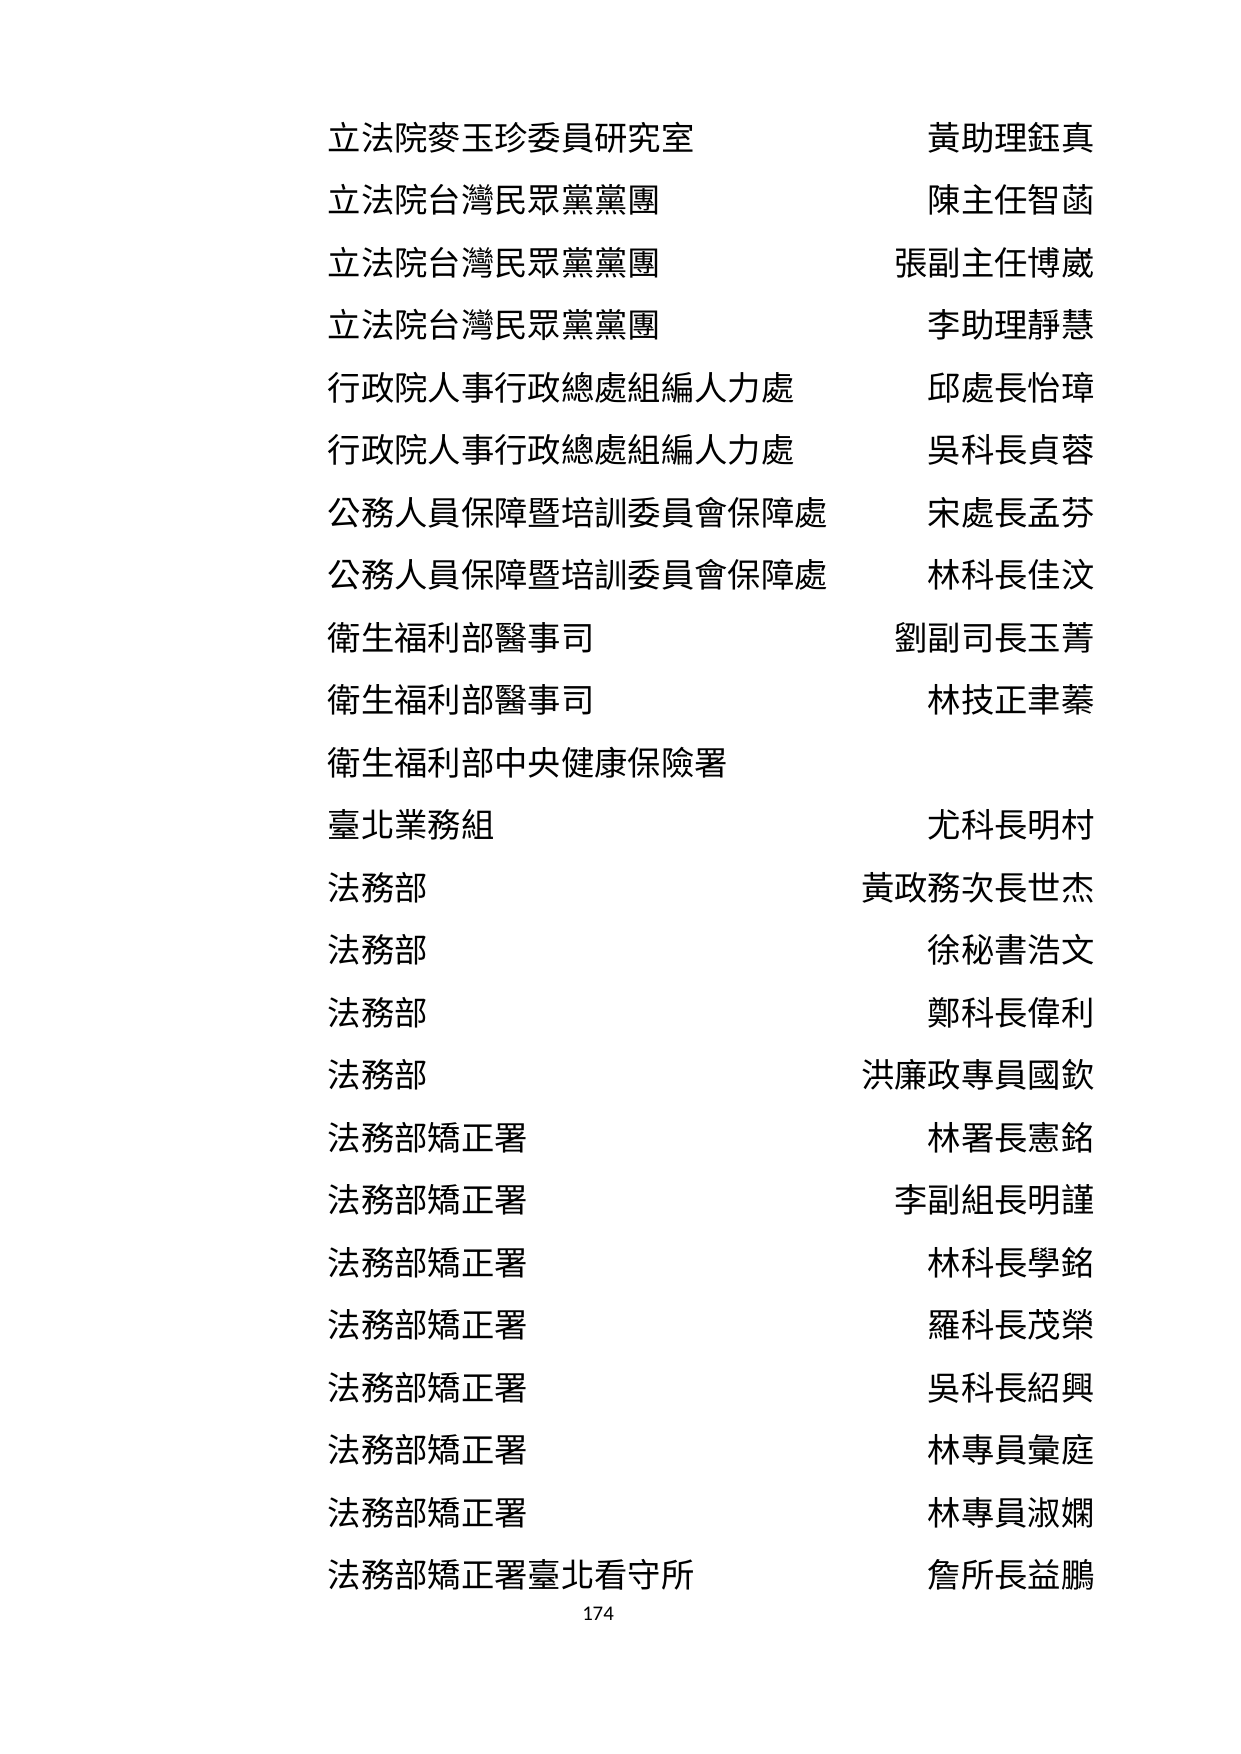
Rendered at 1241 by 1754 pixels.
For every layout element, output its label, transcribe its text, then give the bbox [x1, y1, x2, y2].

text 法務部矯正署 林科長學銘 [165, 1219, 1110, 1282]
text 法務部矯正署 羅科長茂榮 [165, 1282, 1110, 1344]
text 公務人員保障暨培訓委員會保障處 林科長佳汶 [165, 532, 1110, 594]
text 立法院台灣民眾黨黨團 陳主任智菡 [165, 157, 1110, 219]
text 法務部矯正署 吳科長紹興 [165, 1344, 1110, 1407]
text 立法院台灣民眾黨黨團 張副主任博崴 [165, 219, 1110, 282]
text 立法院台灣民眾黨黨團 李助理靜慧 [165, 282, 1110, 344]
text 法務部矯正署 林專員淑嫻 [165, 1469, 1110, 1532]
text 立法院麥玉珍委員研究室 黃助理鈺真 [165, 94, 1110, 157]
text 法務部矯正署 林署長憲銘 [165, 1094, 1110, 1157]
text 法務部 鄭科長偉利 [165, 969, 1110, 1032]
text 法務部 徐秘書浩文 [165, 907, 1110, 969]
text 衛生福利部醫事司 劉副司長玉菁 [165, 594, 1110, 657]
text 法務部矯正署 林專員彙庭 [165, 1407, 1110, 1469]
text 法務部 洪廉政專員國欽 [165, 1032, 1110, 1094]
text 法務部 黃政務次長世杰 [165, 844, 1110, 907]
text 行政院人事行政總處組編人力處 吳科長貞蓉 [165, 407, 1110, 469]
text 臺北業務組 尤科長明村 [165, 782, 1110, 844]
text 衛生福利部中央健康保險署 [165, 719, 1110, 782]
text 法務部矯正署 李副組長明謹 [165, 1157, 1110, 1219]
text 行政院人事行政總處組編人力處 邱處長怡璋 [165, 344, 1110, 407]
text 公務人員保障暨培訓委員會保障處 宋處長孟芬 [165, 469, 1110, 532]
text 法務部矯正署臺北看守所 詹所長益鵬 [165, 1532, 1110, 1594]
text 衛生福利部醫事司 林技正聿蓁 [165, 657, 1110, 719]
